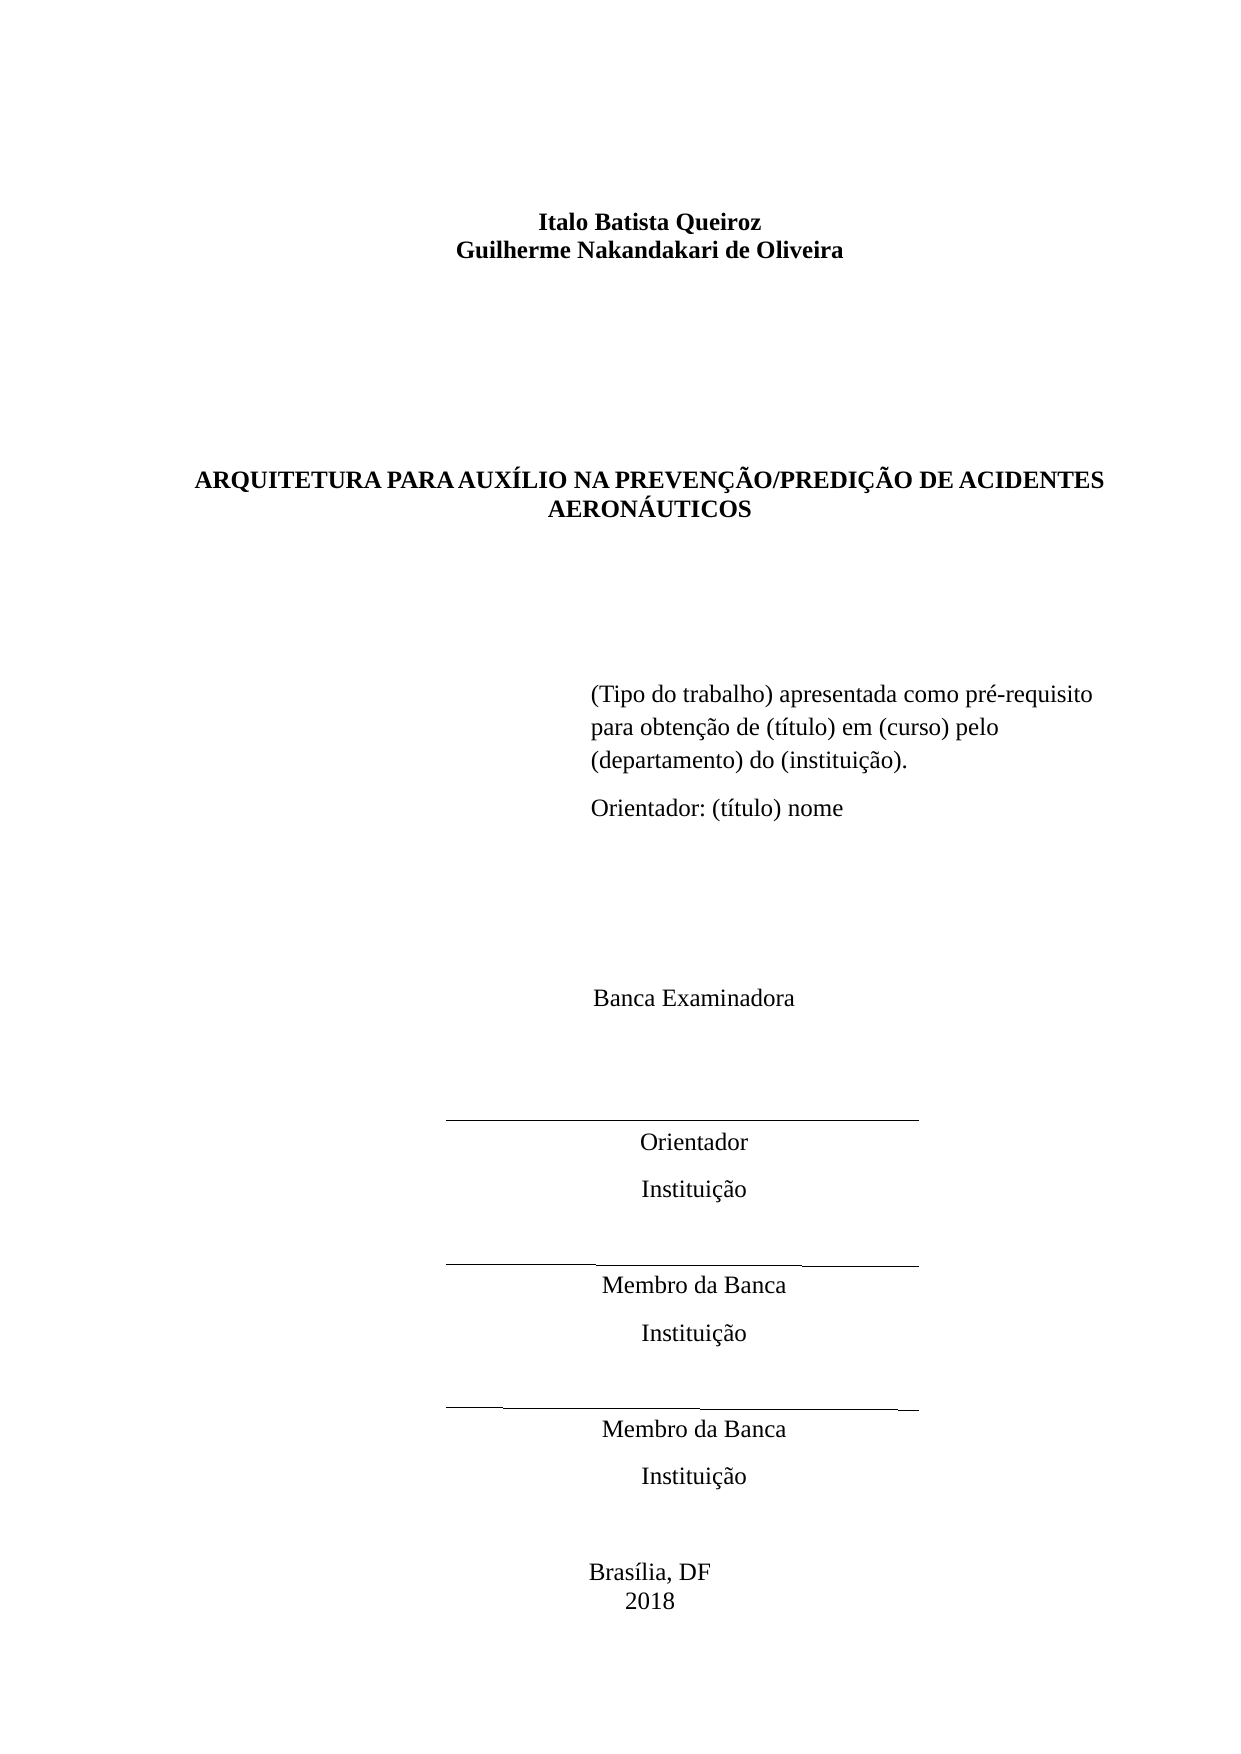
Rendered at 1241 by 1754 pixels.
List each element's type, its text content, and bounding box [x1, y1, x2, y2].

text Orientador [177, 1127, 1122, 1156]
text Banca Examinadora [177, 983, 1122, 1012]
text (Tipo do trabalho) apresentada como pré-requisito para obtenção de (título) em (curso) pelo (departamento) do (instituição). [591, 679, 1122, 774]
text Italo Batista Queiroz [177, 207, 1122, 235]
text Instituição [177, 1318, 1122, 1347]
text Guilherme Nakandakari de Oliveira [177, 235, 1122, 264]
text Membro da Banca [177, 1270, 1122, 1299]
text Membro da Banca [177, 1414, 1122, 1442]
text Brasília, DF [177, 1557, 1122, 1586]
text Instituição [177, 1174, 1122, 1203]
text Orientador: (título) nome [591, 793, 1122, 821]
text Instituição [177, 1461, 1122, 1490]
title ARQUITETURA PARA AUXÍLIO NA PREVENÇÃO/PREDIÇÃO DE ACIDENTES AERONÁUTICOS [177, 466, 1122, 523]
text 2018 [177, 1586, 1122, 1614]
